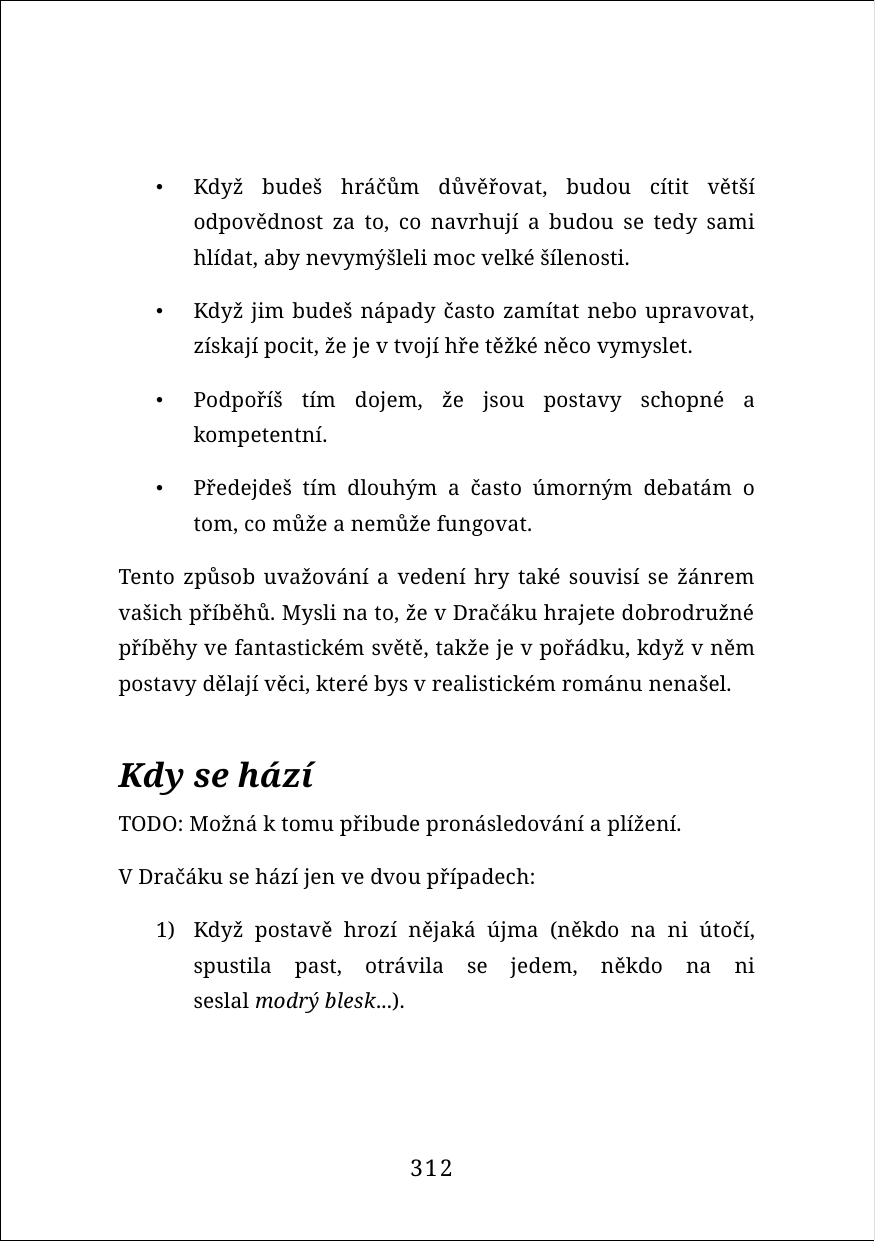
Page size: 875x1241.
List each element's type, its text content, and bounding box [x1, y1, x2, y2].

text V Dračáku se hází jen ve dvou případech: [118, 862, 756, 891]
list Podpoříš tím dojem, že jsou postavy schopné a kompetentní. [156, 385, 756, 449]
list Když budeš hráčům důvěřovat, budou cítit větší odpovědnost za to, co navrhují a budou se tedy sami hlídat, aby nevymýšleli moc velké šílenosti. [156, 172, 756, 271]
list Když jim budeš nápady často zamítat nebo upravovat, získají pocit, že je v tvojí hře těžké něco vymyslet. [156, 296, 756, 360]
subtitle Kdy se hází [118, 752, 756, 797]
text TODO: Možná k tomu přibude pronásledování a plížení. [118, 809, 756, 837]
text Tento způsob uvažování a vedení hry také souvisí se žánrem vašich příběhů. Mysli na to, že v Dračáku hrajete dobrodružné příběhy ve fantastickém světě, takže je v pořádku, když v něm postavy dělají věci, které bys v realistickém románu nenašel. [118, 562, 756, 697]
list Když postavě hrozí nějaká újma (někdo na ni útočí, spustila past, otrávila se jedem, někdo na ni seslal modrý blesk...). [156, 915, 756, 1015]
list Předejdeš tím dlouhým a často úmorným debatám o tom, co může a nemůže fungovat. [156, 473, 756, 537]
